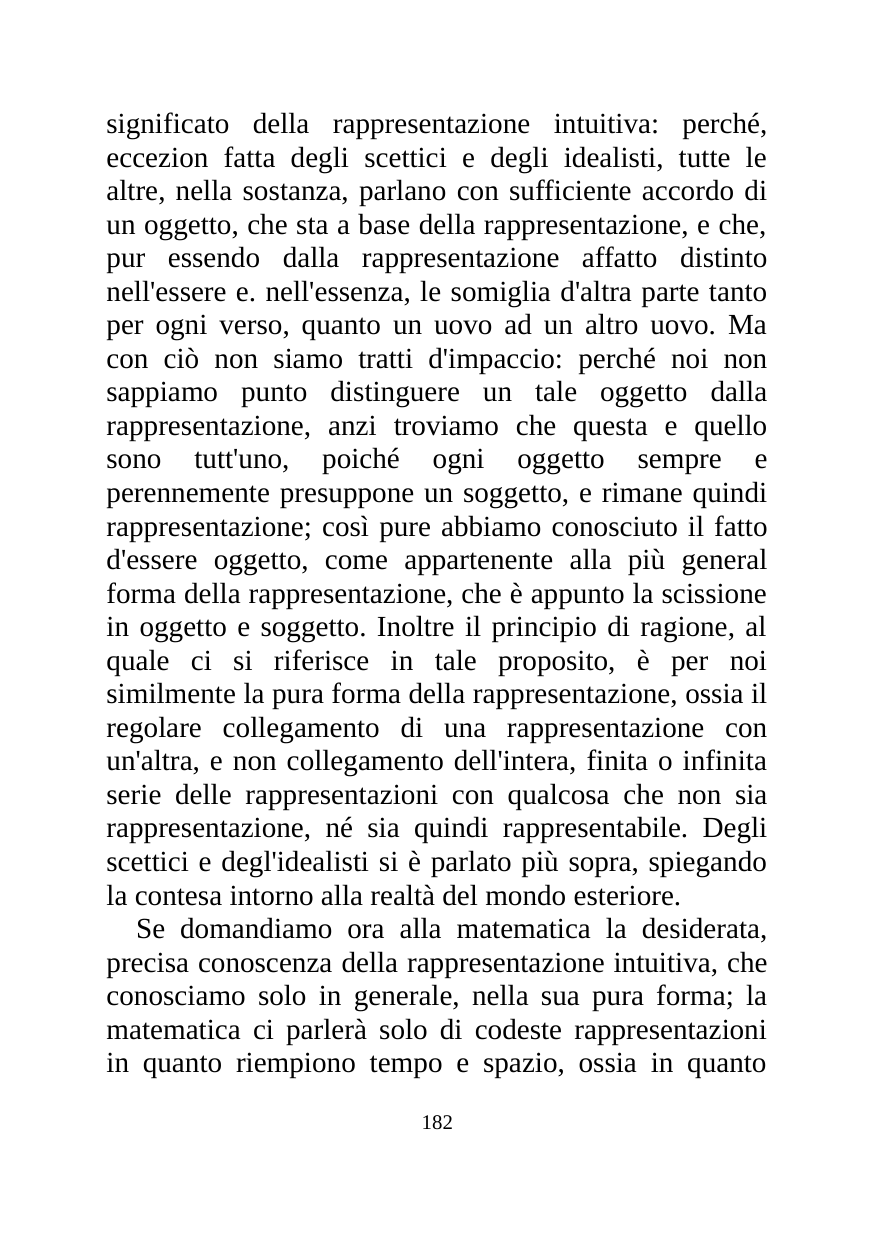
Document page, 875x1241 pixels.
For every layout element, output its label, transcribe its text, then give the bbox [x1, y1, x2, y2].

text Se domandiamo ora alla matematica la desiderata, precisa conoscenza della rappresentazione intuitiva, che conosciamo solo in generale, nella sua pura forma; la matematica ci parlerà solo di codeste rappresentazioni in quanto riempiono tempo e spazio, ossia in quanto [106, 911, 768, 1079]
text significato della rappresentazione intuitiva: perché, eccezion fatta degli scettici e degli idealisti, tutte le altre, nella sostanza, parlano con sufficiente accordo di un oggetto, che sta a base della rappresentazione, e che, pur essendo dalla rappresentazione affatto distinto nell'essere e. nell'essenza, le somiglia d'altra parte tanto per ogni verso, quanto un uovo ad un altro uovo. Ma con ciò non siamo tratti d'impaccio: perché noi non sappiamo punto distinguere un tale oggetto dalla rappresentazione, anzi troviamo che questa e quello sono tutt'uno, poiché ogni oggetto sempre e perennemente presuppone un soggetto, e rimane quindi rappresentazione; così pure abbiamo conosciuto il fatto d'essere oggetto, come appartenente alla più general forma della rappresentazione, che è appunto la scissione in oggetto e soggetto. Inoltre il principio di ragione, al quale ci si riferisce in tale proposito, è per noi similmente la pura forma della rappresentazione, ossia il regolare collegamento di una rappresentazione con un'altra, e non collegamento dell'intera, finita o infinita serie delle rappresentazioni con qualcosa che non sia rappresentazione, né sia quindi rappresentabile. Degli scettici e degl'idealisti si è parlato più sopra, spiegando la contesa intorno alla realtà del mondo esteriore. [106, 106, 768, 911]
